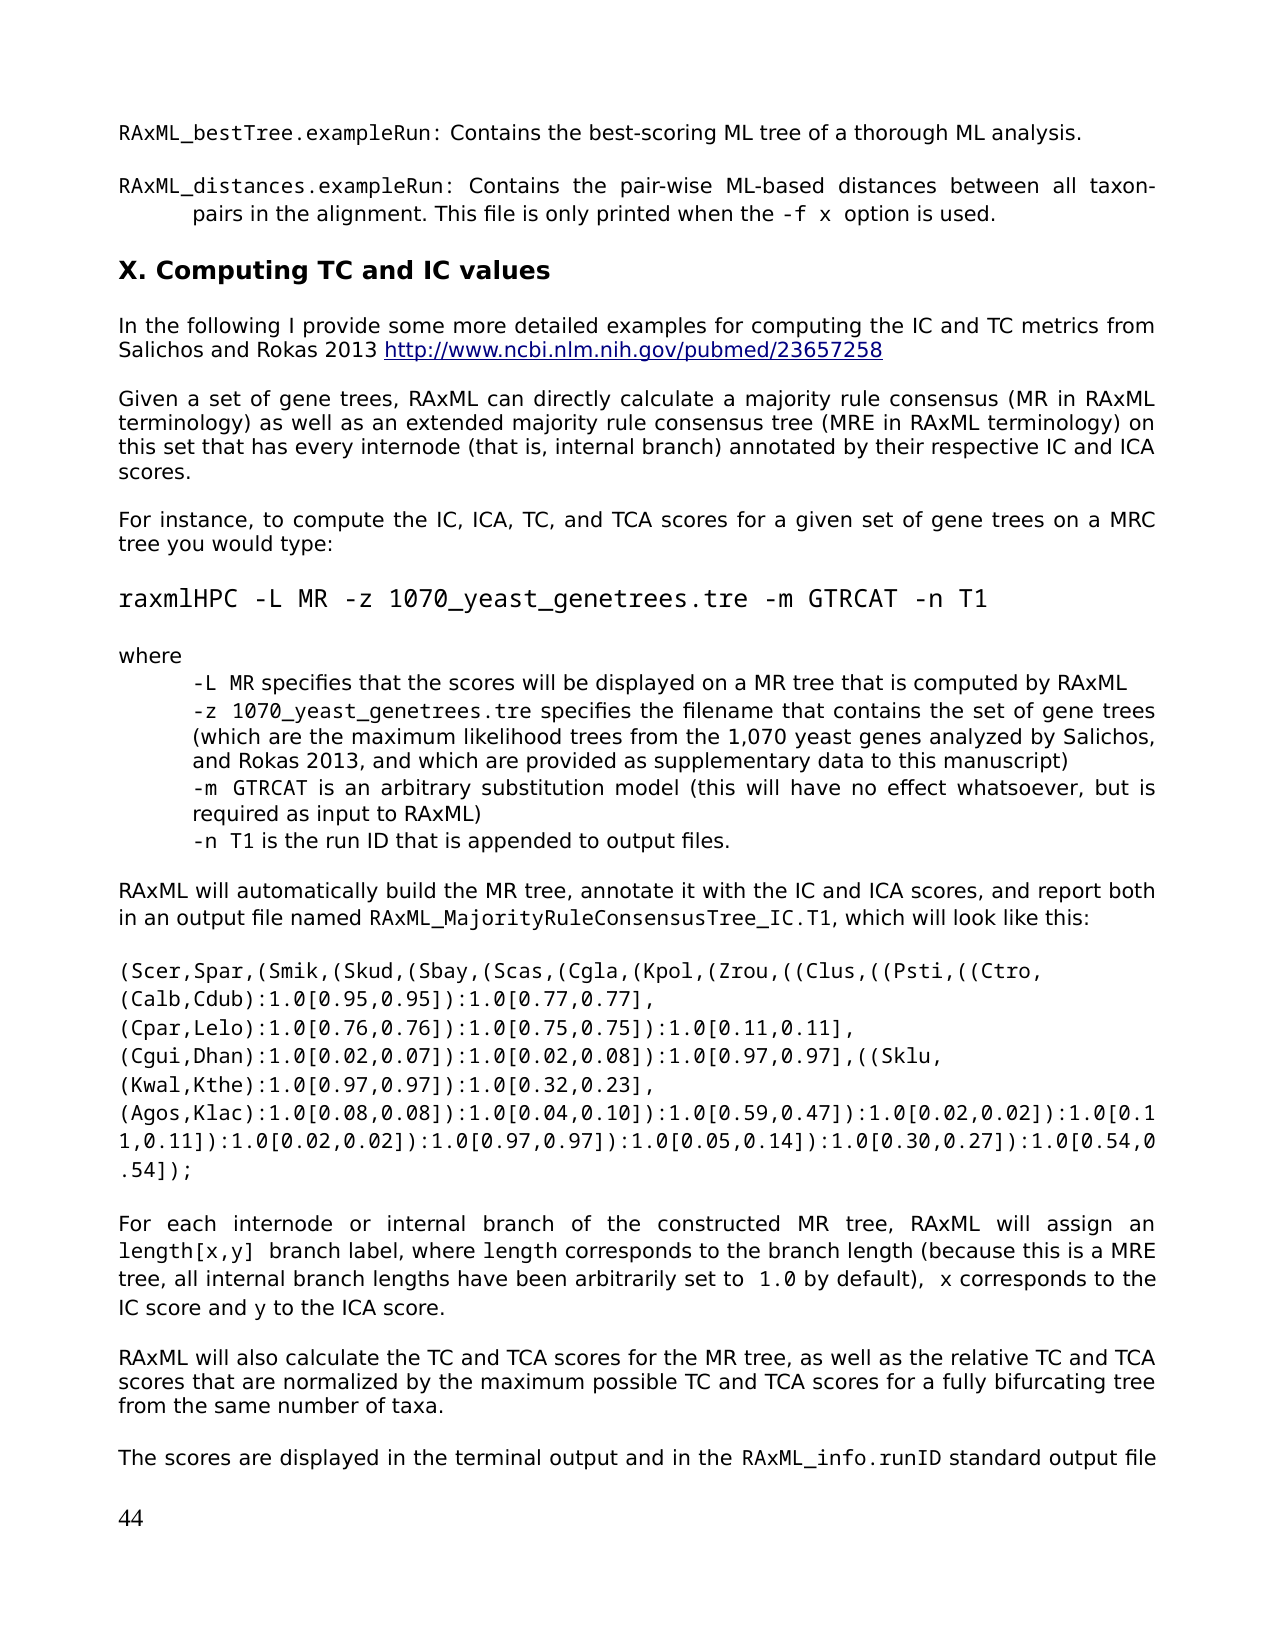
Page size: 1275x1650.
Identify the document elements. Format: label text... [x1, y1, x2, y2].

text Given a set of gene trees, RAxML can directly calculate a majority rule consensus (MR in RAxML terminology) as well as an extended majority rule consensus tree (MRE in RAxML terminology) on this set that has every internode (that is, internal branch) annotated by their respective IC and ICA scores. [118, 387, 1157, 484]
text RAxML_bestTree.exampleRun: Contains the best-scoring ML tree of a thorough ML analysis. [118, 118, 1157, 147]
text For each internode or internal branch of the constructed MR tree, RAxML will assign an length[x,y] branch label, where length corresponds to the branch length (because this is a MRE tree, all internal branch lengths have been arbitrarily set to 1.0 by default), x corresponds to the IC score and y to the ICA score. [118, 1212, 1157, 1321]
text raxmlHPC -L MR -z 1070_yeast_genetrees.tre -m GTRCAT -n T1 [118, 581, 1157, 615]
text (Scer,Spar,(Smik,(Skud,(Sbay,(Scas,(Cgla,(Kpol,(Zrou,((Clus,((Psti,((Ctro,(Calb,Cdub):1.0[0.95,0.95]):1.0[0.77,0.77],(Cpar,Lelo):1.0[0.76,0.76]):1.0[0.75,0.75]):1.0[0.11,0.11],(Cgui,Dhan):1.0[0.02,0.07]):1.0[0.02,0.08]):1.0[0.97,0.97],((Sklu,(Kwal,Kthe):1.0[0.97,0.97]):1.0[0.32,0.23],(Agos,Klac):1.0[0.08,0.08]):1.0[0.04,0.10]):1.0[0.59,0.47]):1.0[0.02,0.02]):1.0[0.11,0.11]):1.0[0.02,0.02]):1.0[0.97,0.97]):1.0[0.05,0.14]):1.0[0.30,0.27]):1.0[0.54,0.54]); [118, 956, 1157, 1183]
text X. Computing TC and IC values [118, 256, 1157, 285]
text RAxML will automatically build the MR tree, annotate it with the IC and ICA scores, and report both in an output file named RAxML_MajorityRuleConsensusTree_IC.T1, which will look like this: [118, 879, 1157, 932]
text -n T1 is the run ID that is appended to output files. [192, 826, 1157, 855]
text RAxML_distances.exampleRun: Contains the pair-wise ML-based distances between all taxon- pairs in the alignment. This file is only printed when the -f x option is used. [118, 171, 1157, 228]
text In the following I provide some more detailed examples for computing the IC and TC metrics from Salichos and Rokas 2013 http://www.ncbi.nlm.nih.gov/pubmed/23657258 [118, 314, 1157, 363]
text -L MR specifies that the scores will be displayed on a MR tree that is computed by RAxML [192, 668, 1157, 697]
text RAxML will also calculate the TC and TCA scores for the MR tree, as well as the relative TC and TCA scores that are normalized by the maximum possible TC and TCA scores for a fully bifurcating tree from the same number of taxa. [118, 1346, 1157, 1418]
text For instance, to compute the IC, ICA, TC, and TCA scores for a given set of gene trees on a MRC tree you would type: [118, 508, 1157, 557]
text where [118, 644, 1157, 668]
text -z 1070_yeast_genetrees.tre specifies the filename that contains the set of gene trees (which are the maximum likelihood trees from the 1,070 yeast genes analyzed by Salichos, and Rokas 2013, and which are provided as supplementary data to this manuscript) [192, 697, 1157, 773]
text The scores are displayed in the terminal output and in the RAxML_info.runID standard output file [118, 1443, 1157, 1471]
text -m GTRCAT is an arbitrary substitution model (this will have no effect whatsoever, but is required as input to RAxML) [192, 773, 1157, 826]
